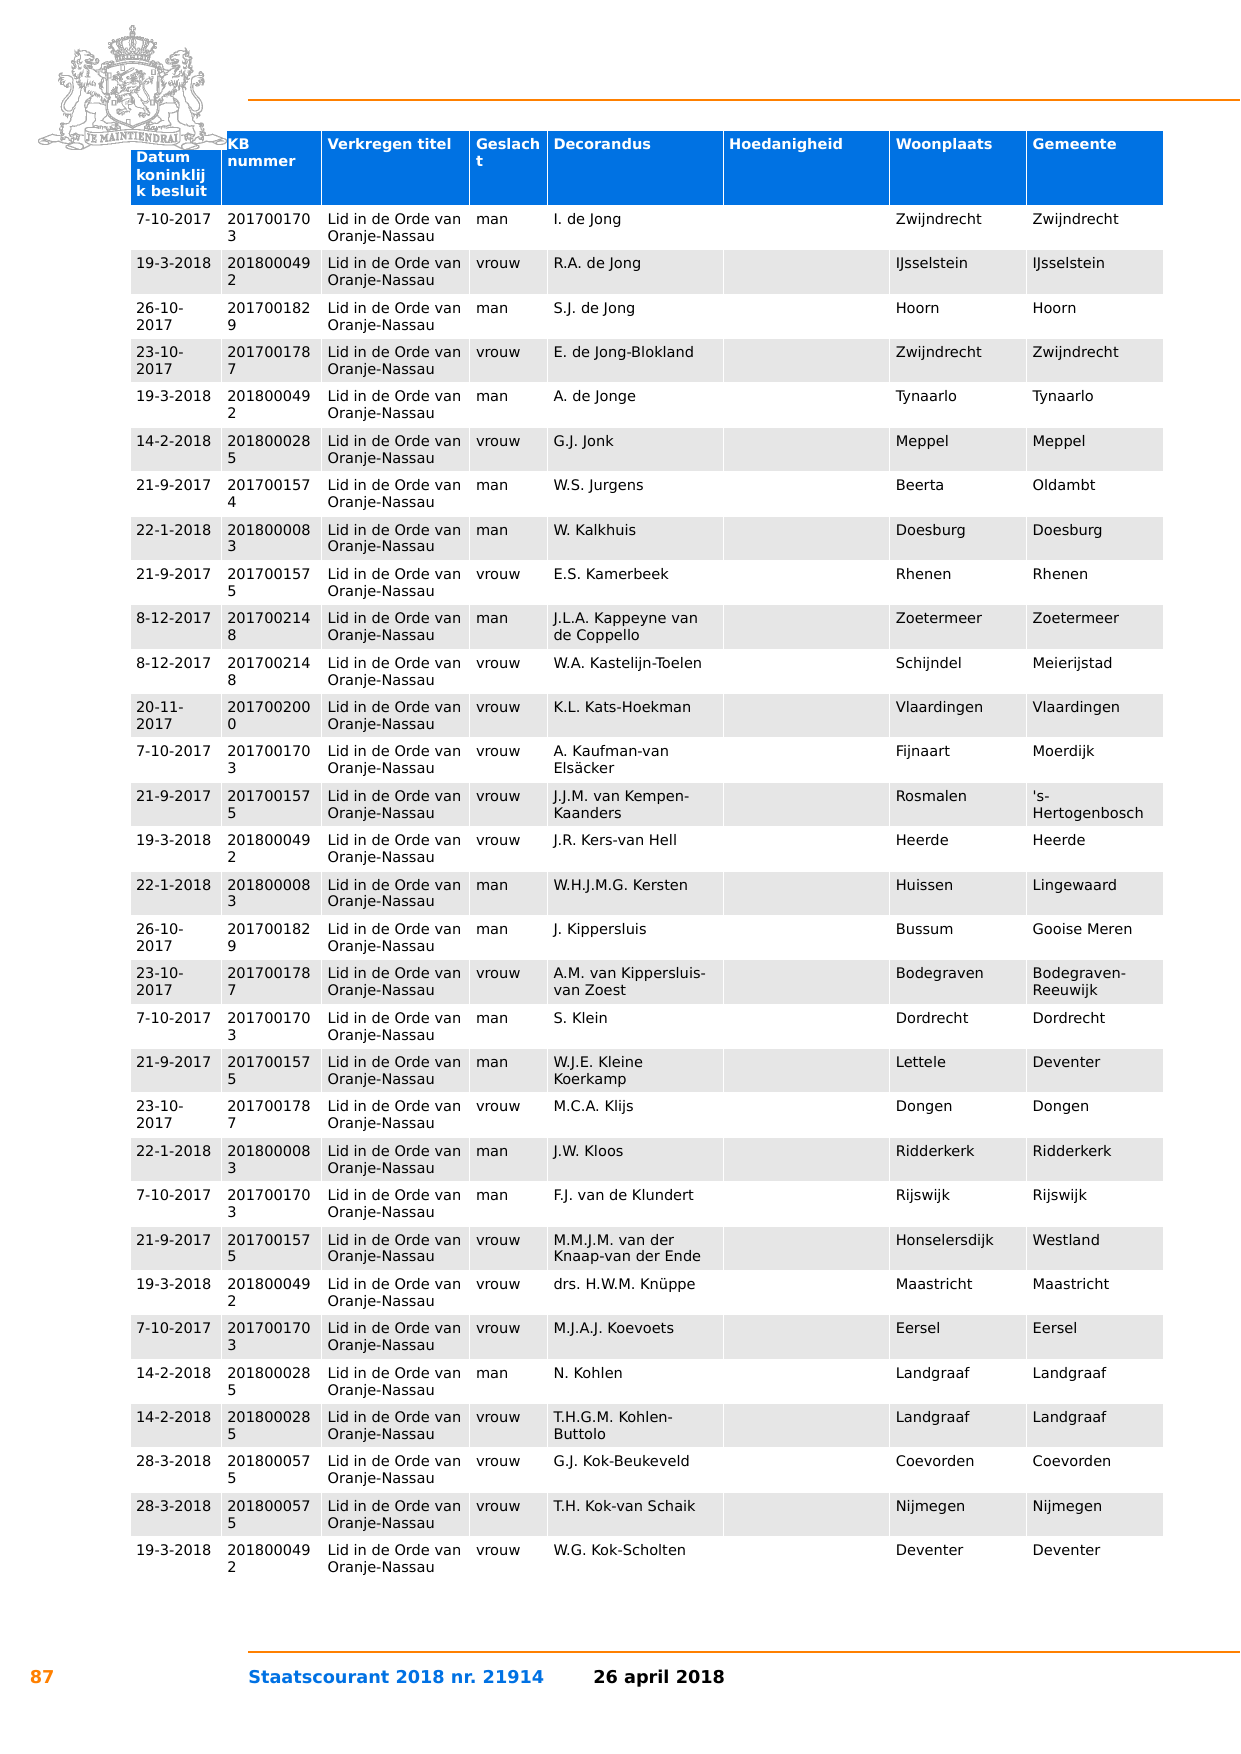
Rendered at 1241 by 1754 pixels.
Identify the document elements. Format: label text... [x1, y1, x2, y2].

table_cell vrouw [470, 783, 547, 826]
table_cell 2018000492 [222, 1537, 321, 1581]
table_cell 7-10-2017 [131, 1182, 221, 1226]
table_cell Nijmegen [890, 1493, 1026, 1536]
table_cell 22-1-2018 [131, 1138, 221, 1181]
table_cell [724, 1360, 889, 1403]
table_cell Zoetermeer [1027, 605, 1163, 649]
table_cell 2018000083 [222, 517, 321, 560]
table_cell G.J. Kok-Beukeveld [548, 1449, 723, 1492]
table_cell Lid in de Orde van Oranje-Nassau [322, 1493, 469, 1536]
table_cell [724, 1537, 889, 1581]
table_cell Lid in de Orde van Oranje-Nassau [322, 1227, 469, 1270]
table_cell M.J.A.J. Koevoets [548, 1315, 723, 1359]
table_cell Lid in de Orde van Oranje-Nassau [322, 783, 469, 826]
table_cell Zwijndrecht [1027, 339, 1163, 382]
table_cell 26-10-2017 [131, 295, 221, 338]
table_cell E. de Jong-Blokland [548, 339, 723, 382]
table_cell Rosmalen [890, 783, 1026, 826]
table_cell Eersel [890, 1315, 1026, 1359]
table_cell 7-10-2017 [131, 1005, 221, 1048]
table_cell Lid in de Orde van Oranje-Nassau [322, 739, 469, 782]
table_cell Lid in de Orde van Oranje-Nassau [322, 1271, 469, 1314]
table_cell Honselersdijk [890, 1227, 1026, 1270]
table_cell Lid in de Orde van Oranje-Nassau [322, 605, 469, 649]
table_cell 2017001575 [222, 783, 321, 826]
picture [38, 25, 227, 150]
table_cell 21-9-2017 [131, 561, 221, 604]
table_cell Westland [1027, 1227, 1163, 1270]
table_cell vrouw [470, 1493, 547, 1536]
table_cell 2018000285 [222, 428, 321, 471]
table_cell Landgraaf [890, 1360, 1026, 1403]
table_cell [724, 1094, 889, 1137]
table_cell [724, 295, 889, 338]
table_cell Ridderkerk [1027, 1138, 1163, 1181]
table_cell vrouw [470, 739, 547, 782]
table_cell 2018000492 [222, 250, 321, 294]
table_cell 23-10-2017 [131, 1094, 221, 1137]
table_cell 2018000285 [222, 1360, 321, 1403]
table_cell 21-9-2017 [131, 472, 221, 516]
table_header Verkregen titel [322, 131, 469, 205]
table_cell 2018000575 [222, 1493, 321, 1536]
table_cell Maastricht [1027, 1271, 1163, 1314]
table_cell Landgraaf [890, 1404, 1026, 1447]
table_cell drs. H.W.M. Knüppe [548, 1271, 723, 1314]
table_header Geslacht [470, 131, 547, 205]
table_cell [724, 783, 889, 826]
table_cell E.S. Kamerbeek [548, 561, 723, 604]
table_cell W.J.E. Kleine Koerkamp [548, 1049, 723, 1092]
table_cell [724, 739, 889, 782]
table_cell Zoetermeer [890, 605, 1026, 649]
table_cell vrouw [470, 1094, 547, 1137]
table_cell 14-2-2018 [131, 428, 221, 471]
table_cell Bodegraven-Reeuwijk [1027, 960, 1163, 1004]
table_cell 8-12-2017 [131, 650, 221, 693]
table_cell Heerde [890, 827, 1026, 871]
table_cell Lid in de Orde van Oranje-Nassau [322, 250, 469, 294]
table_cell 2018000492 [222, 827, 321, 871]
table_cell 2017001574 [222, 472, 321, 516]
table_cell A.M. van Kippersluis-van Zoest [548, 960, 723, 1004]
table_cell Landgraaf [1027, 1360, 1163, 1403]
table_cell 8-12-2017 [131, 605, 221, 649]
table_cell [724, 1315, 889, 1359]
table_cell man [470, 206, 547, 249]
table_cell Dongen [890, 1094, 1026, 1137]
table_cell Lid in de Orde van Oranje-Nassau [322, 1449, 469, 1492]
table_cell [724, 1005, 889, 1048]
table_cell [724, 694, 889, 737]
table_cell F.J. van de Klundert [548, 1182, 723, 1226]
table_cell Schijndel [890, 650, 1026, 693]
table_cell Rijswijk [890, 1182, 1026, 1226]
table_cell [724, 916, 889, 959]
table_header Woonplaats [890, 131, 1026, 205]
table_cell Moerdijk [1027, 739, 1163, 782]
table_cell 2017002148 [222, 650, 321, 693]
table_cell man [470, 517, 547, 560]
table_cell man [470, 872, 547, 915]
table_cell [724, 1493, 889, 1536]
table_cell Doesburg [1027, 517, 1163, 560]
table_cell [724, 561, 889, 604]
table_cell man [470, 384, 547, 427]
table_cell man [470, 605, 547, 649]
table_cell Deventer [1027, 1537, 1163, 1581]
table_header Decorandus [548, 131, 723, 205]
table_cell vrouw [470, 1271, 547, 1314]
table_cell 2017001703 [222, 1005, 321, 1048]
table_cell Dordrecht [890, 1005, 1026, 1048]
table_cell J.L.A. Kappeyne van de Coppello [548, 605, 723, 649]
table_cell [724, 1449, 889, 1492]
table_cell Bussum [890, 916, 1026, 959]
table_cell Maastricht [890, 1271, 1026, 1314]
table_cell vrouw [470, 960, 547, 1004]
table_cell 2017001703 [222, 1182, 321, 1226]
table_cell Meppel [1027, 428, 1163, 471]
table_cell Lid in de Orde van Oranje-Nassau [322, 960, 469, 1004]
table_cell Lid in de Orde van Oranje-Nassau [322, 517, 469, 560]
table_cell T.H. Kok-van Schaik [548, 1493, 723, 1536]
table_cell man [470, 295, 547, 338]
table_cell 23-10-2017 [131, 960, 221, 1004]
table_cell W.A. Kastelijn-Toelen [548, 650, 723, 693]
table_cell Lid in de Orde van Oranje-Nassau [322, 1094, 469, 1137]
table_cell Dongen [1027, 1094, 1163, 1137]
table_cell J.J.M. van Kempen-Kaanders [548, 783, 723, 826]
table_cell 2017001575 [222, 561, 321, 604]
table_cell 2018000285 [222, 1404, 321, 1447]
table_cell [724, 1227, 889, 1270]
table_cell vrouw [470, 1315, 547, 1359]
table_cell Deventer [1027, 1049, 1163, 1092]
table_cell IJsselstein [890, 250, 1026, 294]
table_cell man [470, 1005, 547, 1048]
table_cell 2017001787 [222, 960, 321, 1004]
table_cell [724, 517, 889, 560]
table_cell Hoorn [890, 295, 1026, 338]
table_cell [724, 1271, 889, 1314]
table_cell Vlaardingen [890, 694, 1026, 737]
table_cell vrouw [470, 1404, 547, 1447]
table_cell Dordrecht [1027, 1005, 1163, 1048]
table_cell 2017002148 [222, 605, 321, 649]
table_cell [724, 1182, 889, 1226]
table_header KB nummer [222, 131, 321, 205]
table_cell Nijmegen [1027, 1493, 1163, 1536]
table_cell 28-3-2018 [131, 1449, 221, 1492]
table_cell Lid in de Orde van Oranje-Nassau [322, 384, 469, 427]
table_cell Lid in de Orde van Oranje-Nassau [322, 1138, 469, 1181]
table_cell vrouw [470, 339, 547, 382]
table_cell Bodegraven [890, 960, 1026, 1004]
table_cell Heerde [1027, 827, 1163, 871]
table_cell Zwijndrecht [890, 206, 1026, 249]
table_cell Lid in de Orde van Oranje-Nassau [322, 428, 469, 471]
table_cell Rhenen [1027, 561, 1163, 604]
table_cell Fijnaart [890, 739, 1026, 782]
table_cell Landgraaf [1027, 1404, 1163, 1447]
table_cell 2017001703 [222, 206, 321, 249]
table_cell 2018000083 [222, 872, 321, 915]
table_cell 2017001829 [222, 295, 321, 338]
table_cell Lettele [890, 1049, 1026, 1092]
table_cell man [470, 1360, 547, 1403]
table_cell W. Kalkhuis [548, 517, 723, 560]
table_cell 7-10-2017 [131, 1315, 221, 1359]
table_cell [724, 339, 889, 382]
table_cell 21-9-2017 [131, 783, 221, 826]
table_cell 2018000575 [222, 1449, 321, 1492]
table_cell Meppel [890, 428, 1026, 471]
table_cell man [470, 1049, 547, 1092]
table_cell 2017001575 [222, 1049, 321, 1092]
table_cell S. Klein [548, 1005, 723, 1048]
table_cell 28-3-2018 [131, 1493, 221, 1536]
table_cell Coevorden [1027, 1449, 1163, 1492]
table_cell vrouw [470, 561, 547, 604]
table_cell 23-10-2017 [131, 339, 221, 382]
table_cell [724, 1049, 889, 1092]
table_cell IJsselstein [1027, 250, 1163, 294]
table_cell man [470, 916, 547, 959]
table_cell Meierijstad [1027, 650, 1163, 693]
table_cell [724, 650, 889, 693]
table_cell Ridderkerk [890, 1138, 1026, 1181]
table_cell Lingewaard [1027, 872, 1163, 915]
table_cell Lid in de Orde van Oranje-Nassau [322, 872, 469, 915]
table_cell 2018000492 [222, 1271, 321, 1314]
table_cell 26-10-2017 [131, 916, 221, 959]
table_cell Oldambt [1027, 472, 1163, 516]
table_cell [724, 428, 889, 471]
table_cell W.H.J.M.G. Kersten [548, 872, 723, 915]
table_cell S.J. de Jong [548, 295, 723, 338]
table_cell Rijswijk [1027, 1182, 1163, 1226]
table_cell man [470, 1138, 547, 1181]
table_cell M.C.A. Klijs [548, 1094, 723, 1137]
table_cell K.L. Kats-Hoekman [548, 694, 723, 737]
table_cell Lid in de Orde van Oranje-Nassau [322, 916, 469, 959]
table_cell 7-10-2017 [131, 206, 221, 249]
table_cell Lid in de Orde van Oranje-Nassau [322, 650, 469, 693]
table_cell W.G. Kok-Scholten [548, 1537, 723, 1581]
table_cell [724, 872, 889, 915]
table_cell Coevorden [890, 1449, 1026, 1492]
table_cell [724, 250, 889, 294]
table_cell man [470, 472, 547, 516]
table_cell Hoorn [1027, 295, 1163, 338]
table_cell Rhenen [890, 561, 1026, 604]
table_cell Lid in de Orde van Oranje-Nassau [322, 1315, 469, 1359]
table_cell 2017001575 [222, 1227, 321, 1270]
table_cell Huissen [890, 872, 1026, 915]
table_cell vrouw [470, 694, 547, 737]
table_cell J.R. Kers-van Hell [548, 827, 723, 871]
table_cell 19-3-2018 [131, 250, 221, 294]
table_cell Zwijndrecht [890, 339, 1026, 382]
table_cell N. Kohlen [548, 1360, 723, 1403]
table_cell 2017001703 [222, 1315, 321, 1359]
table_cell 22-1-2018 [131, 872, 221, 915]
table_cell Vlaardingen [1027, 694, 1163, 737]
table_cell Lid in de Orde van Oranje-Nassau [322, 827, 469, 871]
table_cell Zwijndrecht [1027, 206, 1163, 249]
table_cell vrouw [470, 827, 547, 871]
table_cell Tynaarlo [890, 384, 1026, 427]
table_cell Lid in de Orde van Oranje-Nassau [322, 339, 469, 382]
table_cell 19-3-2018 [131, 384, 221, 427]
table_cell man [470, 1182, 547, 1226]
table_cell Lid in de Orde van Oranje-Nassau [322, 1005, 469, 1048]
table_cell Lid in de Orde van Oranje-Nassau [322, 206, 469, 249]
table_cell vrouw [470, 428, 547, 471]
table_cell [724, 1404, 889, 1447]
table_cell Lid in de Orde van Oranje-Nassau [322, 1537, 469, 1581]
table_cell M.M.J.M. van der Knaap-van der Ende [548, 1227, 723, 1270]
table_cell I. de Jong [548, 206, 723, 249]
table_cell Lid in de Orde van Oranje-Nassau [322, 1360, 469, 1403]
table_cell vrouw [470, 1537, 547, 1581]
table_cell 2018000492 [222, 384, 321, 427]
table_cell 21-9-2017 [131, 1227, 221, 1270]
table_cell 2017001829 [222, 916, 321, 959]
table_cell 2017001787 [222, 339, 321, 382]
table_header Hoedanigheid [724, 131, 889, 205]
table_header Datum koninklijk besluit [131, 150, 221, 205]
table_cell vrouw [470, 650, 547, 693]
table_cell W.S. Jurgens [548, 472, 723, 516]
table_cell G.J. Jonk [548, 428, 723, 471]
table_cell [724, 960, 889, 1004]
table_cell Beerta [890, 472, 1026, 516]
table_cell Tynaarlo [1027, 384, 1163, 427]
table_cell Lid in de Orde van Oranje-Nassau [322, 472, 469, 516]
table_cell 2018000083 [222, 1138, 321, 1181]
table_cell 14-2-2018 [131, 1404, 221, 1447]
table_cell Eersel [1027, 1315, 1163, 1359]
table_cell A. Kaufman-van Elsäcker [548, 739, 723, 782]
table_cell Lid in de Orde van Oranje-Nassau [322, 1404, 469, 1447]
table_cell R.A. de Jong [548, 250, 723, 294]
table_cell vrouw [470, 1227, 547, 1270]
table_cell J.W. Kloos [548, 1138, 723, 1181]
table_cell Lid in de Orde van Oranje-Nassau [322, 295, 469, 338]
table_cell 2017002000 [222, 694, 321, 737]
table_cell 14-2-2018 [131, 1360, 221, 1403]
table_cell vrouw [470, 250, 547, 294]
table_cell Doesburg [890, 517, 1026, 560]
table_cell 2017001787 [222, 1094, 321, 1137]
table_cell 19-3-2018 [131, 827, 221, 871]
table_cell J. Kippersluis [548, 916, 723, 959]
table_cell 's-Hertogenbosch [1027, 783, 1163, 826]
table_cell Deventer [890, 1537, 1026, 1581]
table_cell vrouw [470, 1449, 547, 1492]
table_cell 21-9-2017 [131, 1049, 221, 1092]
table_cell 22-1-2018 [131, 517, 221, 560]
table_cell 19-3-2018 [131, 1537, 221, 1581]
table_header Gemeente [1027, 131, 1163, 205]
table_cell [724, 472, 889, 516]
table_cell Lid in de Orde van Oranje-Nassau [322, 1049, 469, 1092]
table_cell [724, 384, 889, 427]
table_cell 20-11-2017 [131, 694, 221, 737]
table_cell [724, 1138, 889, 1181]
table_cell [724, 206, 889, 249]
table_cell Lid in de Orde van Oranje-Nassau [322, 561, 469, 604]
table_cell Lid in de Orde van Oranje-Nassau [322, 694, 469, 737]
table_cell 2017001703 [222, 739, 321, 782]
table_cell [724, 827, 889, 871]
table_cell [724, 605, 889, 649]
table_cell Lid in de Orde van Oranje-Nassau [322, 1182, 469, 1226]
table_cell T.H.G.M. Kohlen-Buttolo [548, 1404, 723, 1447]
table_cell Gooise Meren [1027, 916, 1163, 959]
table_cell 7-10-2017 [131, 739, 221, 782]
table_cell A. de Jonge [548, 384, 723, 427]
table_cell 19-3-2018 [131, 1271, 221, 1314]
